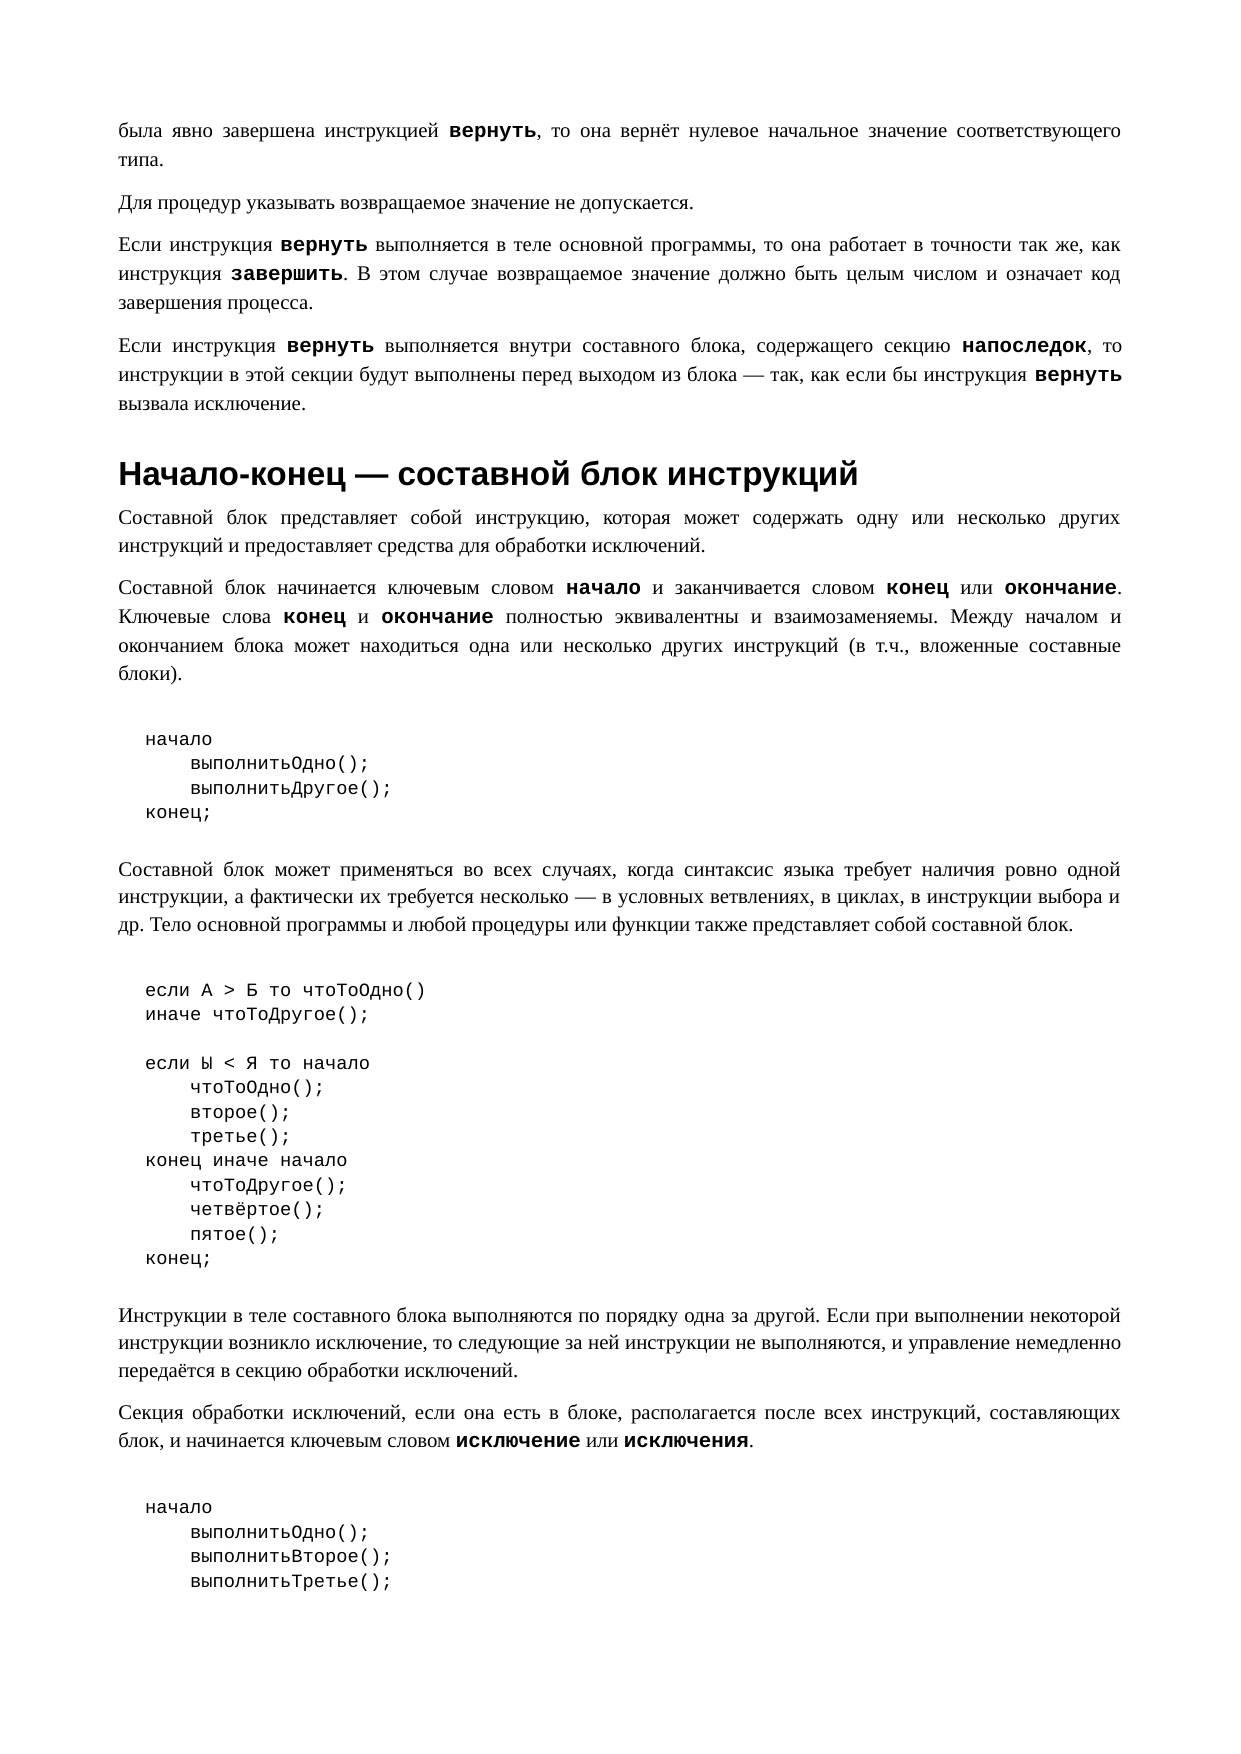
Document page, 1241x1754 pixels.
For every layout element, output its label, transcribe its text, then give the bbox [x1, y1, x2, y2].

text Если инструкция вернуть выполняется в теле основной программы, то она работает в точности так же, как инструкция завершить. В этом случае возвращаемое значение должно быть целым числом и означает код завершения процесса. [118, 232, 1122, 314]
text начало выполнитьОдно(); выполнитьДругое(); конец; [136, 721, 1104, 833]
text Секция обработки исключений, если она есть в блоке, располагается после всех инструкций, составляющих блок, и начинается ключевым словом исключение или исключения. [118, 1400, 1122, 1453]
text Если инструкция вернуть выполняется внутри составного блока, содержащего секцию напоследок, то инструкции в этой секции будут выполнены перед выходом из блока — так, как если бы инструкция вернуть вызвала исключение. [118, 332, 1122, 415]
text Инструкции в теле составного блока выполняются по порядку одна за другой. Если при выполнении некоторой инструкции возникло исключение, то следующие за ней инструкции не выполняются, и управление немедленно передаётся в секцию обработки исключений. [118, 1303, 1122, 1382]
text Составной блок представляет собой инструкцию, которая может содержать одну или несколько других инструкций и предоставляет средства для обработки исключений. [118, 505, 1122, 557]
subtitle Начало-конец — составной блок инструкций [118, 454, 1122, 492]
text Для процедур указывать возвращаемое значение не допускается. [118, 189, 1122, 214]
text начало выполнитьОдно(); выполнитьВторое(); выполнитьТретье(); [136, 1489, 1104, 1602]
text Составной блок может применяться во всех случаях, когда синтаксис языка требует наличия ровно одной инструкции, а фактически их требуется несколько — в условных ветвлениях, в циклах, в инструкции выбора и др. Тело основной программы и любой процедуры или функции также представляет собой составной блок. [118, 857, 1122, 936]
text если А > Б то чтоТоОдно() иначе чтоТоДругое(); [136, 972, 1104, 1026]
text была явно завершена инструкцией вернуть, то она вернёт нулевое начальное значение соответствующего типа. [118, 118, 1122, 171]
text если Ы < Я то начало чтоТоОдно(); второе(); третье(); конец иначе начало чтоТоДругое(); четвёртое(); пятое(); конец; [136, 1045, 1104, 1279]
text Составной блок начинается ключевым словом начало и заканчивается словом конец или окончание. Ключевые слова конец и окончание полностью эквивалентны и взаимозаменяемы. Между началом и окончанием блока может находиться одна или несколько других инструкций (в т.ч., вложенные составные блоки). [118, 575, 1122, 685]
